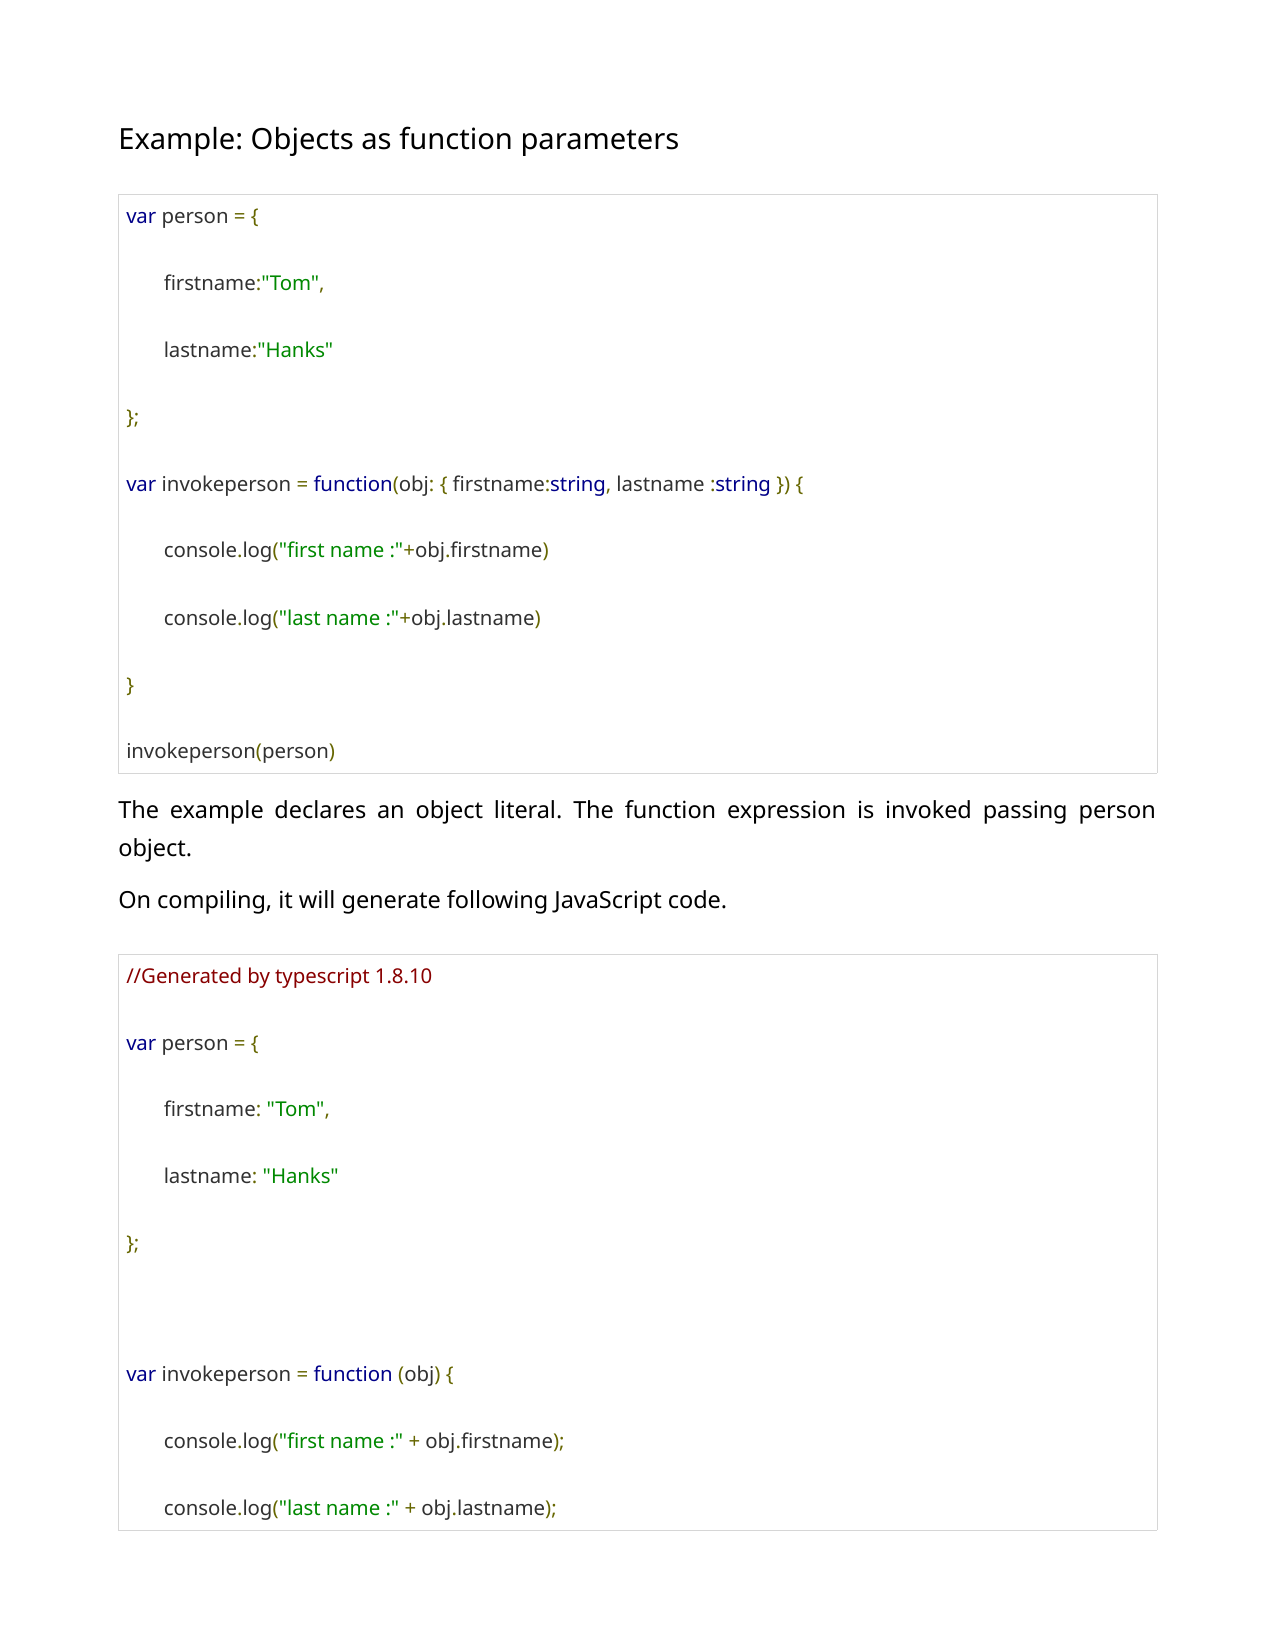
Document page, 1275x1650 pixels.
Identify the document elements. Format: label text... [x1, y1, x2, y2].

text invokeperson(person) [119, 729, 1157, 773]
text } [119, 662, 1157, 698]
text lastname: "Hanks" [119, 1154, 1157, 1190]
text }; [119, 395, 1157, 430]
text }; [119, 1221, 1157, 1257]
text On compiling, it will generate following JavaScript code. [118, 878, 1157, 915]
text console.log("first name :"+obj.firstname) [119, 528, 1157, 564]
text var person = { [119, 195, 1157, 229]
text console.log("last name :"+obj.lastname) [119, 595, 1157, 631]
subtitle Example: Objects as function parameters [118, 118, 1157, 158]
text var person = { [119, 1020, 1157, 1056]
text firstname:"Tom", [119, 261, 1157, 296]
text The example declares an object literal. The function expression is invoked passing person object. [118, 788, 1157, 863]
text console.log("first name :" + obj.firstname); [119, 1419, 1157, 1455]
text lastname:"Hanks" [119, 328, 1157, 363]
text firstname: "Tom", [119, 1087, 1157, 1123]
text var invokeperson = function (obj) { [119, 1352, 1157, 1388]
text //Generated by typescript 1.8.10 [119, 955, 1157, 989]
text var invokeperson = function(obj: { firstname:string, lastname :string }) { [119, 461, 1157, 497]
text console.log("last name :" + obj.lastname); [119, 1486, 1157, 1530]
